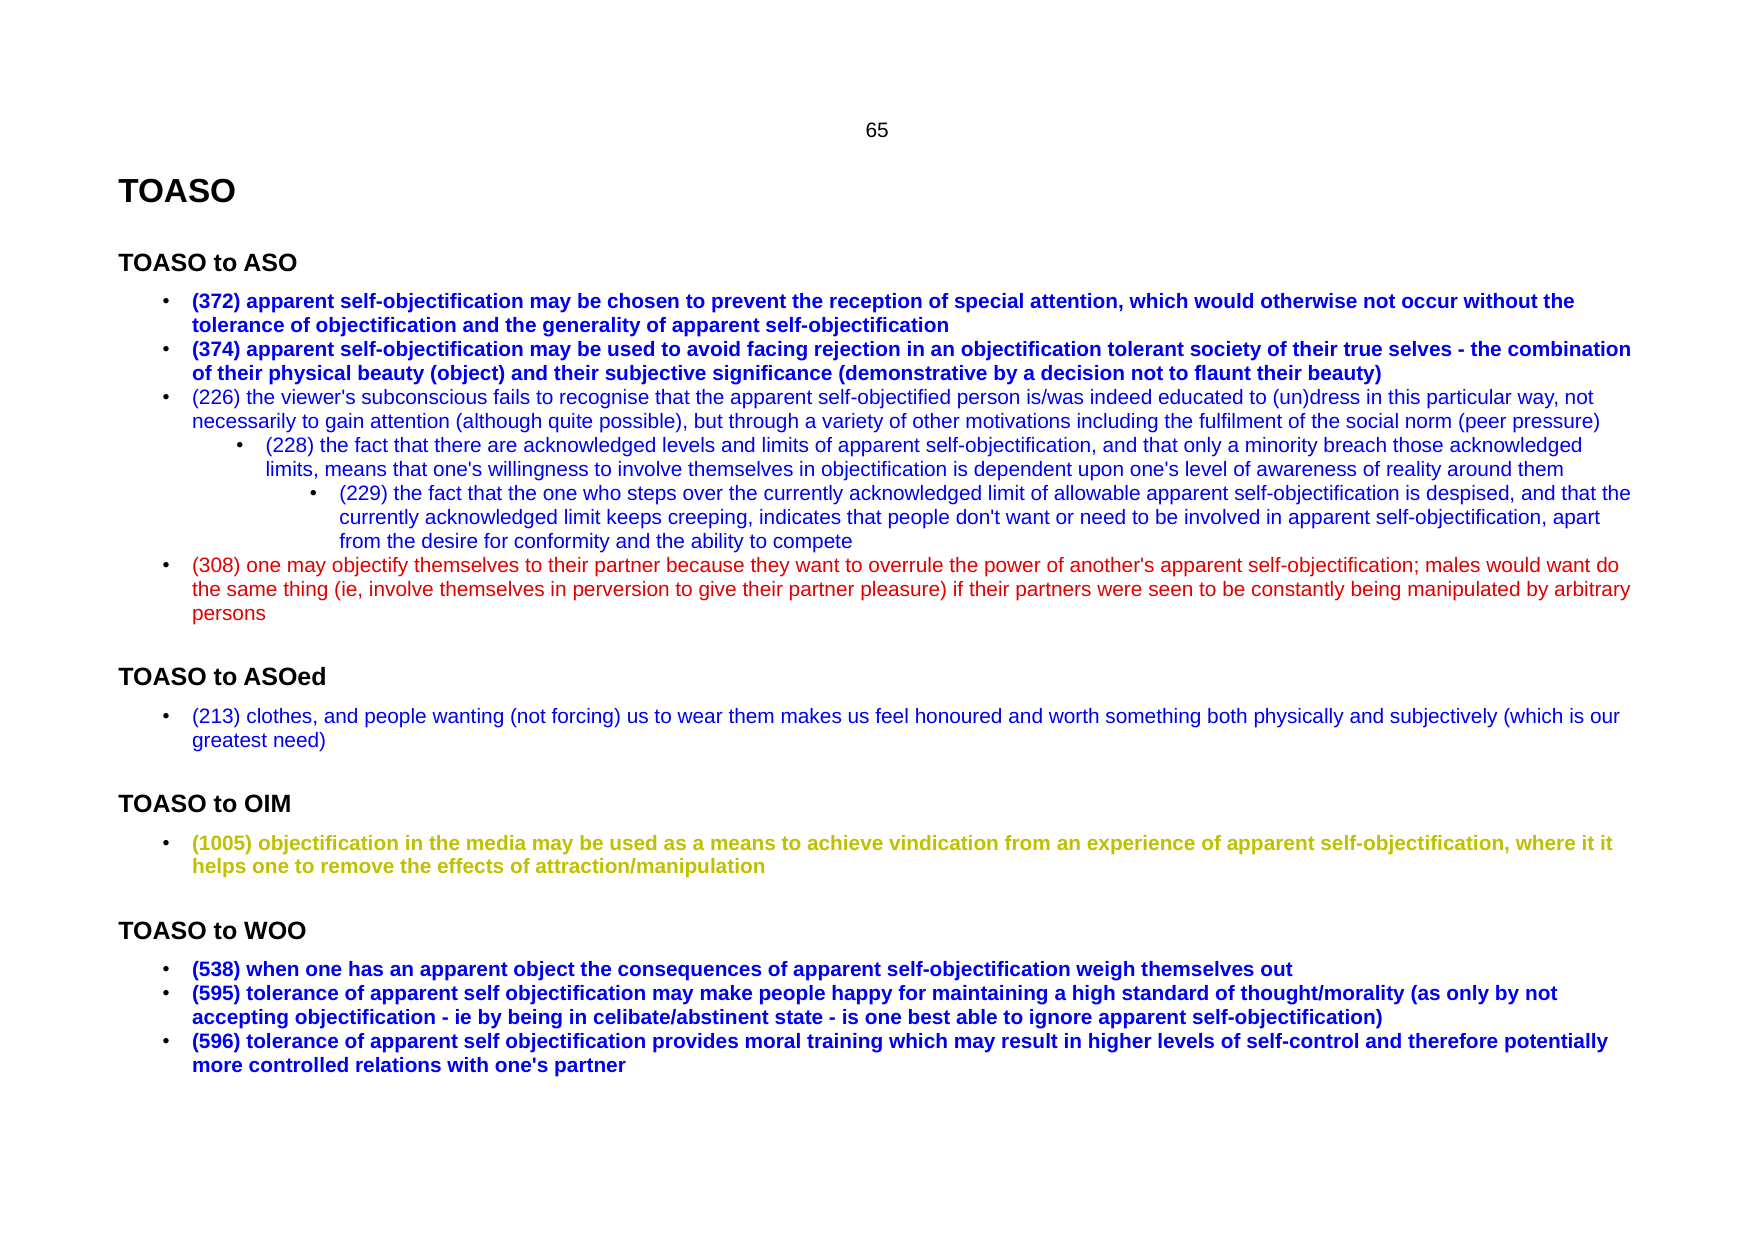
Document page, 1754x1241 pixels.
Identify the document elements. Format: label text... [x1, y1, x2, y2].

list (538) when one has an apparent object the consequences of apparent self-objectification weigh themselves out [162, 957, 1636, 981]
list (228) the fact that there are acknowledged levels and limits of apparent self-objectification, and that only a minority breach those acknowledged limits, means that one's willingness to involve themselves in objectification is dependent upon one's level of awareness of reality around them [236, 433, 1636, 481]
list (226) the viewer's subconscious fails to recognise that the apparent self-objectified person is/was indeed educated to (un)dress in this particular way, not necessarily to gain attention (although quite possible), but through a variety of other motivations including the fulfilment of the social norm (peer pressure) [162, 385, 1636, 433]
list (308) one may objectify themselves to their partner because they want to overrule the power of another's apparent self-objectification; males would want do the same thing (ie, involve themselves in perversion to give their partner pleasure) if their partners were seen to be constantly being manipulated by arbitrary persons [162, 553, 1636, 625]
subtitle TOASO to WOO [118, 916, 1636, 944]
subtitle TOASO [118, 172, 1636, 210]
list (1005) objectification in the media may be used as a means to achieve vindication from an experience of apparent self-objectification, where it it helps one to remove the effects of attraction/manipulation [162, 830, 1636, 878]
list (229) the fact that the one who steps over the currently acknowledged limit of allowable apparent self-objectification is despised, and that the currently acknowledged limit keeps creeping, indicates that people don't want or need to be involved in apparent self-objectification, apart from the desire for conformity and the ability to compete [309, 481, 1636, 553]
subtitle TOASO to OIM [118, 789, 1636, 818]
list (213) clothes, and people wanting (not forcing) us to wear them makes us feel honoured and worth something both physically and subjectively (which is our greatest need) [162, 703, 1636, 752]
list (596) tolerance of apparent self objectification provides moral training which may result in higher levels of self-control and therefore potentially more controlled relations with one's partner [162, 1029, 1636, 1077]
subtitle TOASO to ASOed [118, 662, 1636, 691]
list (595) tolerance of apparent self objectification may make people happy for maintaining a high standard of thought/morality (as only by not accepting objectification - ie by being in celibate/abstinent state - is one best able to ignore apparent self-objectification) [162, 981, 1636, 1029]
subtitle TOASO to ASO [118, 247, 1636, 276]
list (374) apparent self-objectification may be used to avoid facing rejection in an objectification tolerant society of their true selves - the combination of their physical beauty (object) and their subjective significance (demonstrative by a decision not to flaunt their beauty) [162, 337, 1636, 385]
list (372) apparent self-objectification may be chosen to prevent the reception of special attention, which would otherwise not occur without the tolerance of objectification and the generality of apparent self-objectification [162, 289, 1636, 337]
